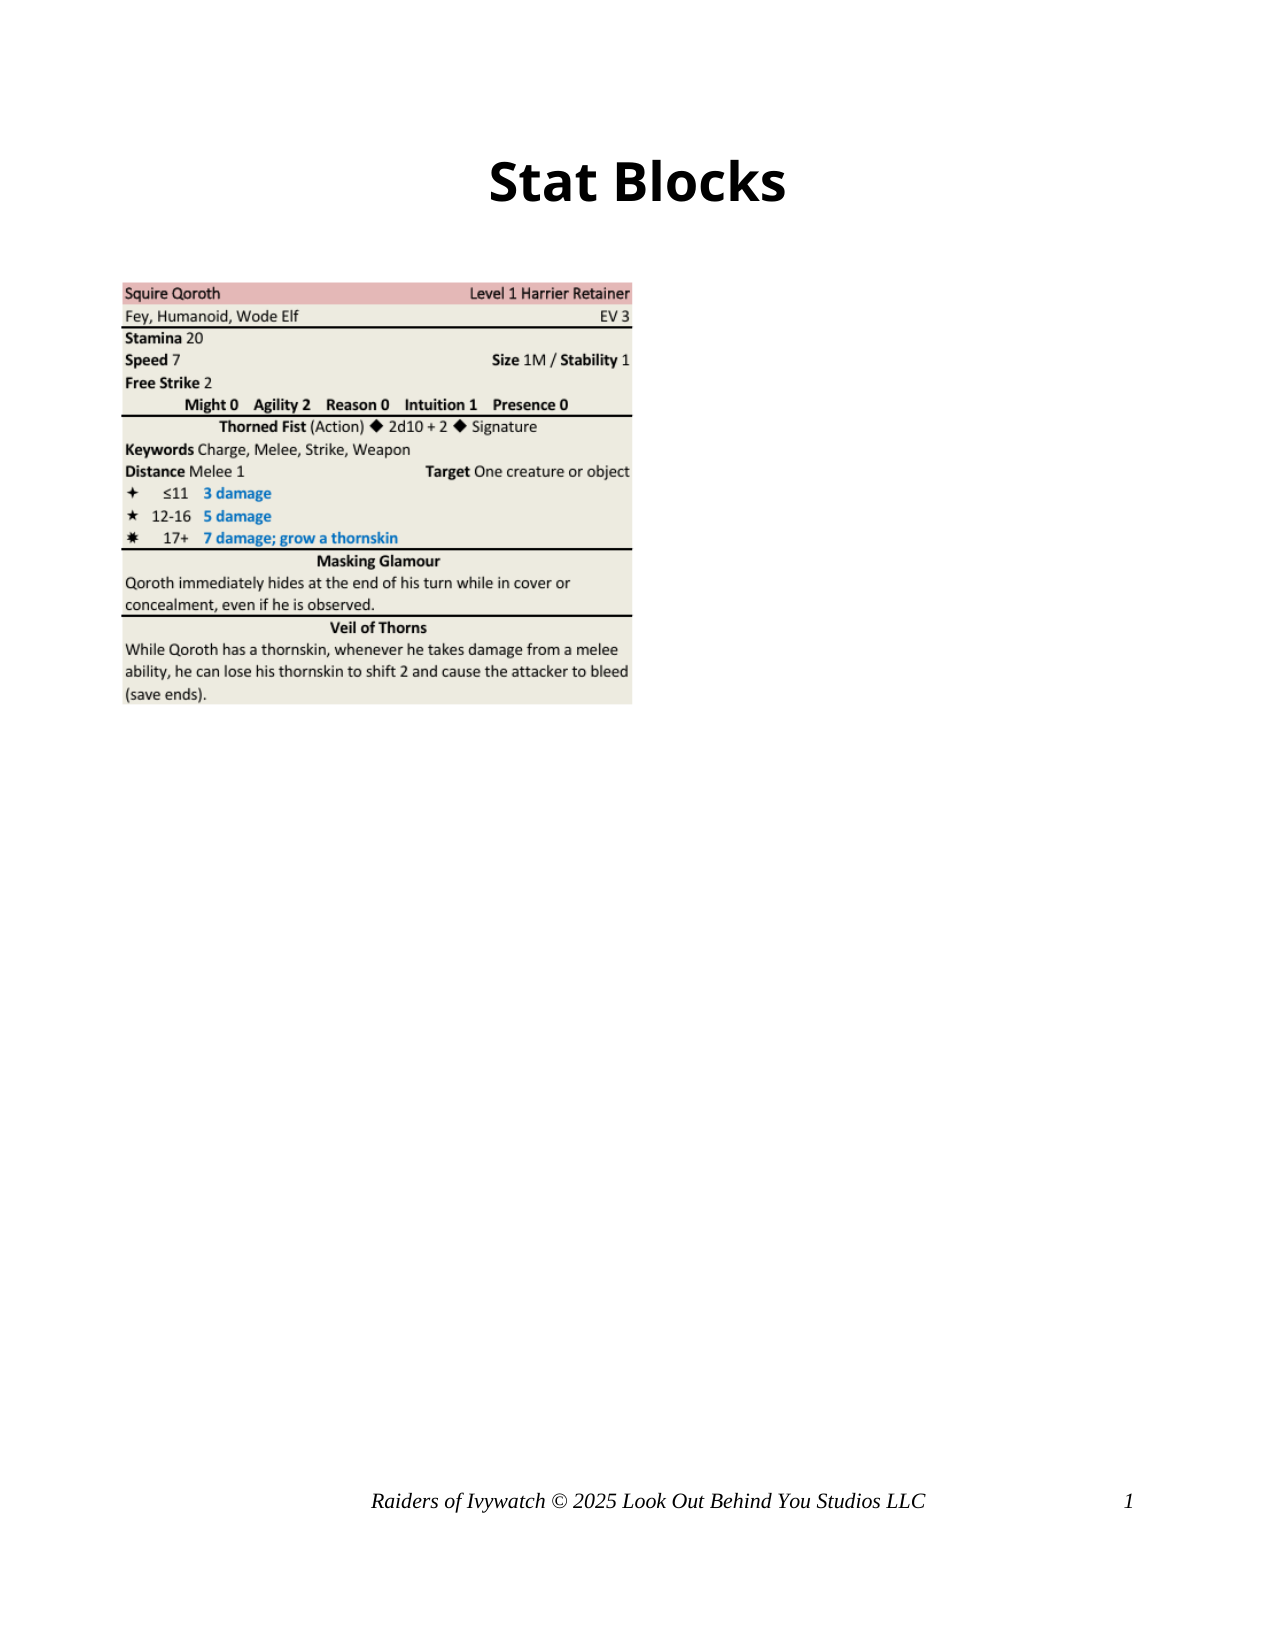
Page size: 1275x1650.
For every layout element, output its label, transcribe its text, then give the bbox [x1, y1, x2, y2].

picture [118, 278, 638, 709]
subtitle Stat Blocks [118, 143, 1157, 217]
